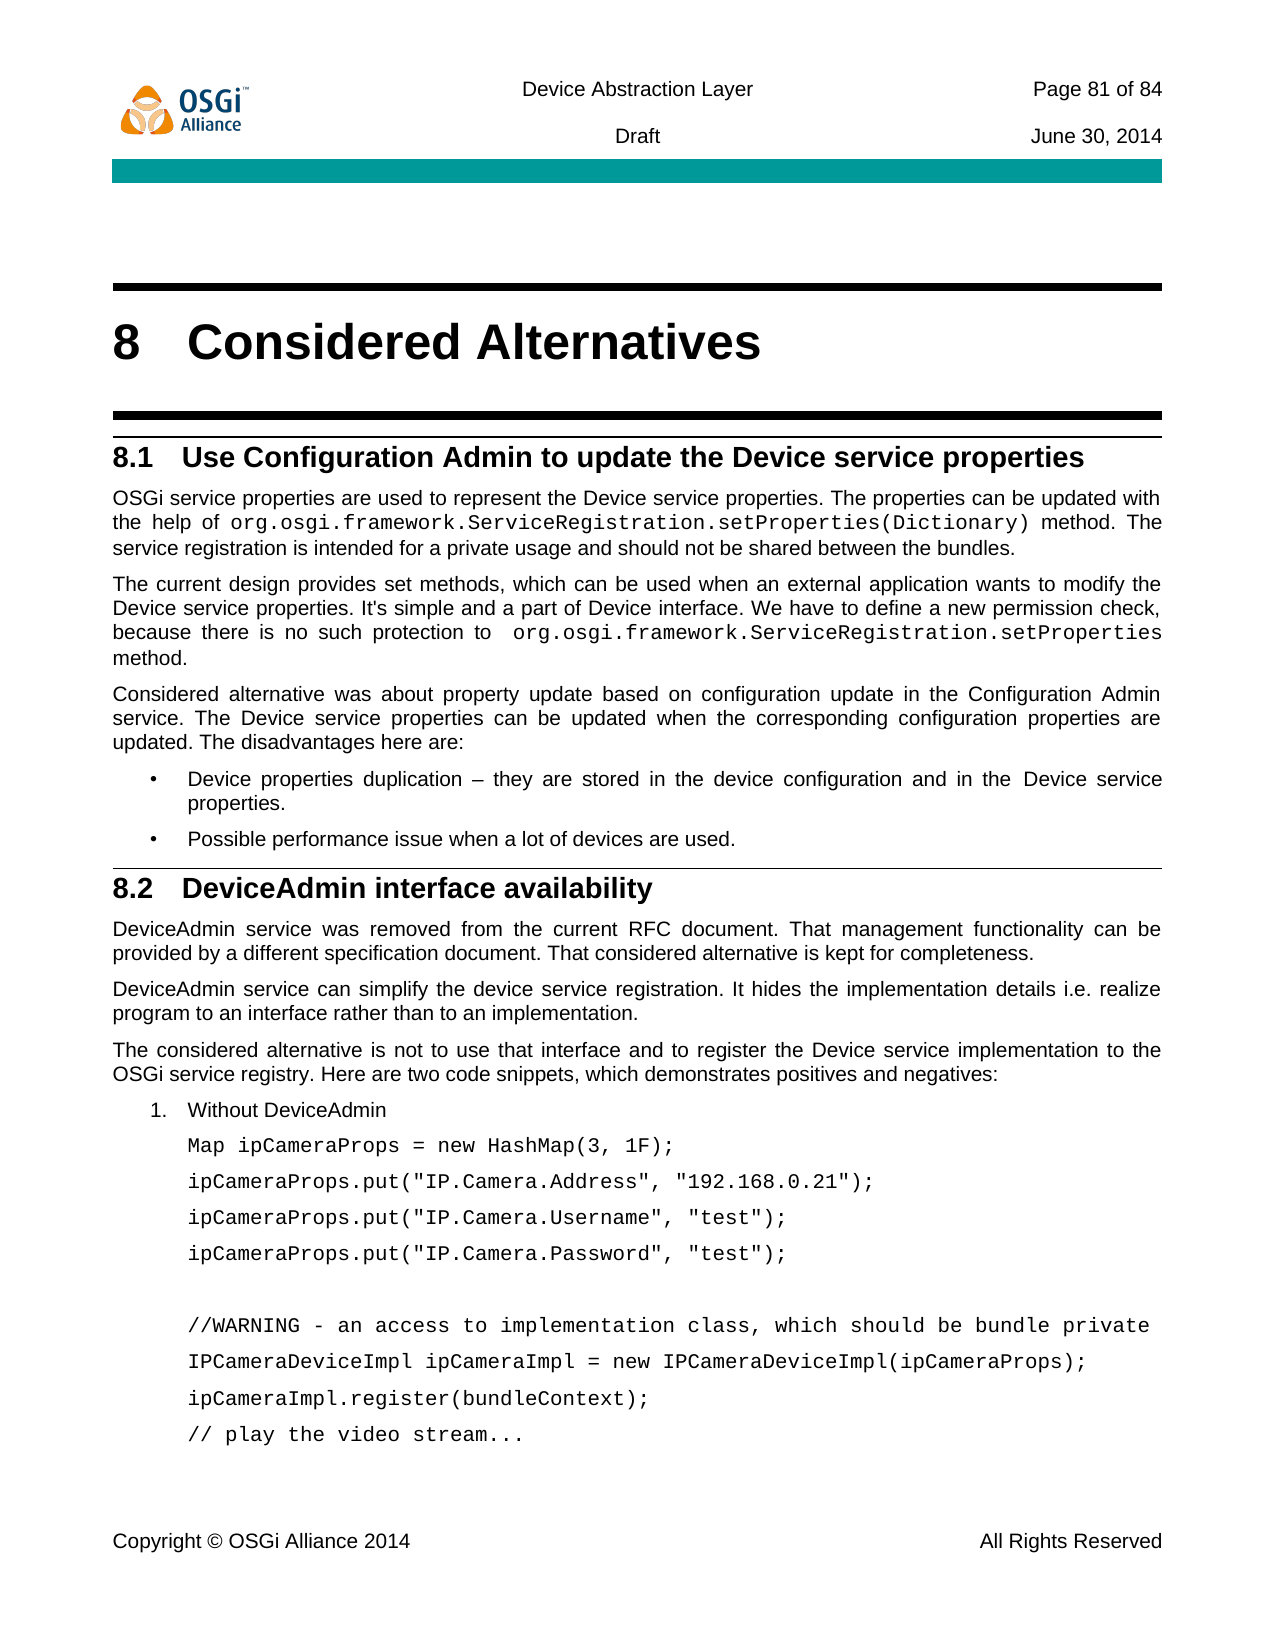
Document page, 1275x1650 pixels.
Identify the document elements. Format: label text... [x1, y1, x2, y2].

picture [113, 78, 257, 142]
subtitle Use Configuration Admin to update the Device service properties [112, 437, 1162, 473]
list Without DeviceAdmin [150, 1098, 1162, 1122]
list ipCameraProps.put("IP.Camera.Username", "test"); [150, 1207, 1162, 1231]
list ipCameraImpl.register(bundleContext); [150, 1388, 1162, 1411]
text The current design provides set methods, which can be used when an external application wants to modify the Device service properties. It's simple and a part of Device interface. We have to define a new permission check, because there is no such protection to org.osgi.framework.ServiceRegistration.setProperties method. [112, 572, 1162, 669]
text OSGi service properties are used to represent the Device service properties. The properties can be updated with the help of org.osgi.framework.ServiceRegistration.setProperties(Dictionary) method. The service registration is intended for a private usage and should not be shared between the bundles. [112, 486, 1162, 559]
text DeviceAdmin service was removed from the current RFC document. That management functionality can be provided by a different specification document. That considered alternative is kept for completeness. [112, 917, 1162, 965]
list // play the video stream... [150, 1424, 1162, 1447]
list ipCameraProps.put("IP.Camera.Password", "test"); [150, 1243, 1162, 1267]
subtitle Considered Alternatives [112, 284, 1162, 420]
list ipCameraProps.put("IP.Camera.Address", "192.168.0.21"); [150, 1171, 1162, 1194]
list IPCameraDeviceImpl ipCameraImpl = new IPCameraDeviceImpl(ipCameraProps); [150, 1351, 1162, 1375]
list Possible performance issue when a lot of devices are used. [150, 827, 1162, 851]
list Map ipCameraProps = new HashMap(3, 1F); [150, 1134, 1162, 1158]
list Device properties duplication – they are stored in the device configuration and in the Device service properties. [150, 766, 1162, 814]
text Considered alternative was about property update based on configuration update in the Configuration Admin service. The Device service properties can be updated when the corresponding configuration properties are updated. The disadvantages here are: [112, 682, 1162, 754]
list //WARNING - an access to implementation class, which should be bundle private [150, 1315, 1162, 1339]
text The considered alternative is not to use that interface and to register the Device service implementation to the OSGi service registry. Here are two code snippets, which demonstrates positives and negatives: [112, 1038, 1162, 1086]
text DeviceAdmin service can simplify the device service registration. It hides the implementation details i.e. realize program to an interface rather than to an implementation. [112, 977, 1162, 1025]
subtitle DeviceAdmin interface availability [112, 869, 1162, 904]
